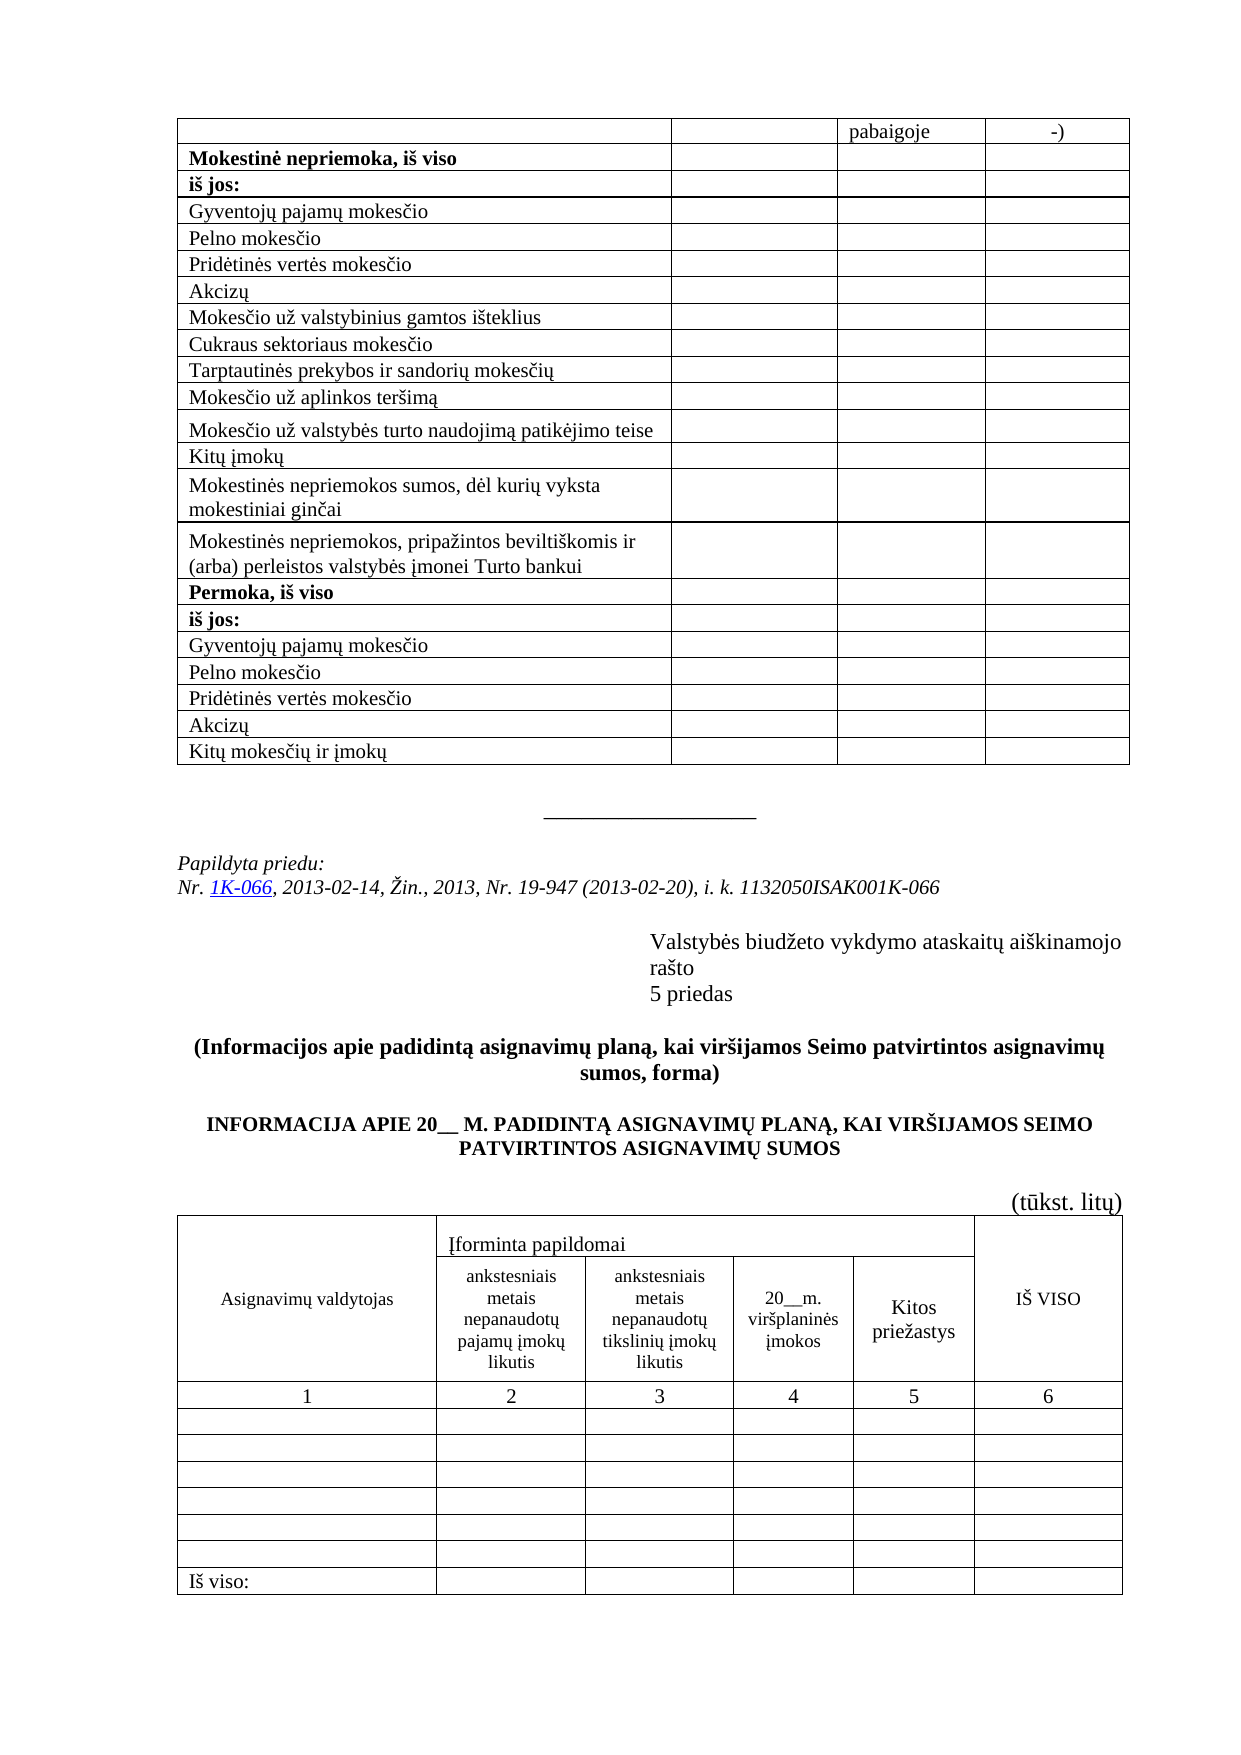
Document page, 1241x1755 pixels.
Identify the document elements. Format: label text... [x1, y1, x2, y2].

table_cell Cukraus sektoriaus mokesčio [178, 330, 671, 356]
text INFORMACIJA APIE 20__ M. PADIDINTĄ ASIGNAVIMŲ PLANĄ, KAI VIRŠIJAMOS SEIMO PATVIRTINTOS ASIGNAVIMŲ SUMOS [177, 1112, 1122, 1160]
table_cell Pelno mokesčio [178, 224, 671, 249]
table_cell Akcizų [178, 711, 671, 737]
table_cell [838, 357, 985, 382]
table_cell [437, 1515, 585, 1540]
text Valstybės biudžeto vykdymo ataskaitų aiškinamojo rašto [649, 928, 1122, 980]
table_cell [975, 1568, 1122, 1593]
table_cell [672, 357, 837, 382]
table_cell [854, 1541, 974, 1567]
table_cell [975, 1541, 1122, 1567]
table_cell [178, 1409, 436, 1434]
table_cell [672, 277, 837, 303]
table_cell Kitų įmokų [178, 443, 671, 468]
table_cell Akcizų [178, 277, 671, 303]
table_cell [734, 1409, 853, 1434]
table_cell ankstesniais metais nepanaudotų tikslinių įmokų likutis [586, 1257, 733, 1381]
table_cell [838, 144, 985, 170]
table_cell [586, 1462, 733, 1487]
table_cell [975, 1435, 1122, 1461]
table_cell 20__m. viršplaninės įmokos [734, 1257, 853, 1381]
table_cell [854, 1568, 974, 1593]
table_cell [986, 685, 1129, 710]
table_cell [734, 1488, 853, 1514]
table_cell [838, 410, 985, 442]
table_cell [986, 443, 1129, 468]
table_cell Mokesčio už aplinkos teršimą [178, 383, 671, 409]
table_cell [986, 523, 1129, 578]
table_cell [838, 330, 985, 356]
table_cell [986, 469, 1129, 521]
table_cell [975, 1515, 1122, 1540]
text (Informacijos apie padidintą asignavimų planą, kai viršijamos Seimo patvirtintos asignavimų sumos, forma) [177, 1033, 1122, 1086]
table_cell [672, 443, 837, 468]
table_cell [672, 171, 837, 196]
table_cell Iš viso: [178, 1568, 436, 1593]
table_cell [586, 1568, 733, 1593]
table_cell [586, 1488, 733, 1514]
table_cell 6 [975, 1382, 1122, 1408]
table_cell [672, 383, 837, 409]
table_cell [838, 605, 985, 631]
table_cell 5 [854, 1382, 974, 1408]
table_cell [838, 224, 985, 249]
table_cell Gyventojų pajamų mokesčio [178, 632, 671, 657]
table_cell [986, 579, 1129, 604]
table_cell Mokesčio už valstybinius gamtos išteklius [178, 304, 671, 329]
table_cell [437, 1462, 585, 1487]
table_cell [672, 523, 837, 578]
table_cell [838, 658, 985, 684]
table_cell [178, 1435, 436, 1461]
table_cell [838, 198, 985, 223]
table_cell [178, 1541, 436, 1567]
table_cell [854, 1462, 974, 1487]
table_cell Mokestinės nepriemokos, pripažintos beviltiškomis ir (arba) perleistos valstybės įmonei Turto bankui [178, 523, 671, 578]
table_cell [734, 1462, 853, 1487]
table_cell [437, 1568, 585, 1593]
table_cell [986, 277, 1129, 303]
text Papildyta priedu: [177, 851, 1122, 875]
table_cell [672, 224, 837, 249]
table_cell [986, 198, 1129, 223]
table_cell [838, 523, 985, 578]
table_cell Kitos priežastys [854, 1257, 974, 1381]
table_cell [975, 1409, 1122, 1434]
table_cell [975, 1462, 1122, 1487]
table_header [672, 119, 837, 143]
table_cell [986, 410, 1129, 442]
table_cell Kitų mokesčių ir įmokų [178, 738, 671, 763]
table_cell [672, 685, 837, 710]
table_cell [838, 304, 985, 329]
table_cell [838, 711, 985, 737]
table_cell [854, 1488, 974, 1514]
table_cell iš jos: [178, 171, 671, 196]
table_cell [986, 605, 1129, 631]
table_cell [986, 738, 1129, 763]
table_cell Mokestinės nepriemokos sumos, dėl kurių vyksta mokestiniai ginčai [178, 469, 671, 521]
table_cell [986, 330, 1129, 356]
table_cell [854, 1435, 974, 1461]
table_header -) [986, 119, 1129, 143]
table_cell [437, 1488, 585, 1514]
table_cell [838, 685, 985, 710]
table_cell [838, 383, 985, 409]
table_cell [672, 579, 837, 604]
table_cell [838, 738, 985, 763]
table_cell Pridėtinės vertės mokesčio [178, 685, 671, 710]
table_cell [178, 1515, 436, 1540]
table_header pabaigoje [838, 119, 985, 143]
table_header IŠ VISO [975, 1216, 1122, 1381]
table_cell ankstesniais metais nepanaudotų pajamų įmokų likutis [437, 1257, 585, 1381]
table_cell [986, 224, 1129, 249]
text (tūkst. litų) [177, 1187, 1122, 1215]
table_cell Permoka, iš viso [178, 579, 671, 604]
table_cell 1 [178, 1382, 436, 1408]
table_cell Pridėtinės vertės mokesčio [178, 251, 671, 276]
table_cell [672, 469, 837, 521]
table_cell [672, 632, 837, 657]
table_cell [586, 1409, 733, 1434]
table_cell [838, 251, 985, 276]
table_cell [838, 579, 985, 604]
table_cell [586, 1541, 733, 1567]
table_header Asignavimų valdytojas [178, 1216, 436, 1381]
table_cell [672, 738, 837, 763]
table_cell [734, 1568, 853, 1593]
table_cell [672, 711, 837, 737]
table_cell [672, 144, 837, 170]
table_cell [734, 1435, 853, 1461]
table_cell [986, 171, 1129, 196]
table_cell [986, 251, 1129, 276]
table_cell Mokesčio už valstybės turto naudojimą patikėjimo teise [178, 410, 671, 442]
table_cell [178, 1462, 436, 1487]
table_cell [975, 1488, 1122, 1514]
table_header Įforminta papildomai [437, 1216, 974, 1256]
table_cell [672, 410, 837, 442]
table_cell 3 [586, 1382, 733, 1408]
table_cell iš jos: [178, 605, 671, 631]
table_cell [838, 171, 985, 196]
table_cell 4 [734, 1382, 853, 1408]
table_cell [178, 1488, 436, 1514]
table_cell [986, 632, 1129, 657]
table_cell [586, 1515, 733, 1540]
table_cell 2 [437, 1382, 585, 1408]
table_cell [672, 251, 837, 276]
table_cell [437, 1541, 585, 1567]
table_cell [838, 277, 985, 303]
table_cell [986, 383, 1129, 409]
table_cell [986, 144, 1129, 170]
table_cell [838, 469, 985, 521]
table_cell Gyventojų pajamų mokesčio [178, 198, 671, 223]
table_cell [672, 658, 837, 684]
table_cell [586, 1435, 733, 1461]
table_cell [854, 1515, 974, 1540]
table_cell [838, 443, 985, 468]
table_cell Mokestinė nepriemoka, iš viso [178, 144, 671, 170]
table_cell [672, 605, 837, 631]
text _________________ [177, 793, 1122, 822]
text Nr. 1K-066, 2013-02-14, Žin., 2013, Nr. 19-947 (2013-02-20), i. k. 1132050ISAK001K-066 [177, 875, 1122, 899]
table_cell [672, 198, 837, 223]
table_cell [672, 304, 837, 329]
table_cell [986, 711, 1129, 737]
table_cell [437, 1409, 585, 1434]
table_cell [986, 357, 1129, 382]
table_cell Tarptautinės prekybos ir sandorių mokesčių [178, 357, 671, 382]
table_cell [734, 1515, 853, 1540]
table_cell Pelno mokesčio [178, 658, 671, 684]
table_cell [838, 632, 985, 657]
table_cell [734, 1541, 853, 1567]
table_cell [986, 658, 1129, 684]
table_cell [437, 1435, 585, 1461]
table_cell [986, 304, 1129, 329]
text 5 priedas [649, 980, 1122, 1007]
table_header [178, 119, 671, 143]
table_cell [854, 1409, 974, 1434]
table_cell [672, 330, 837, 356]
